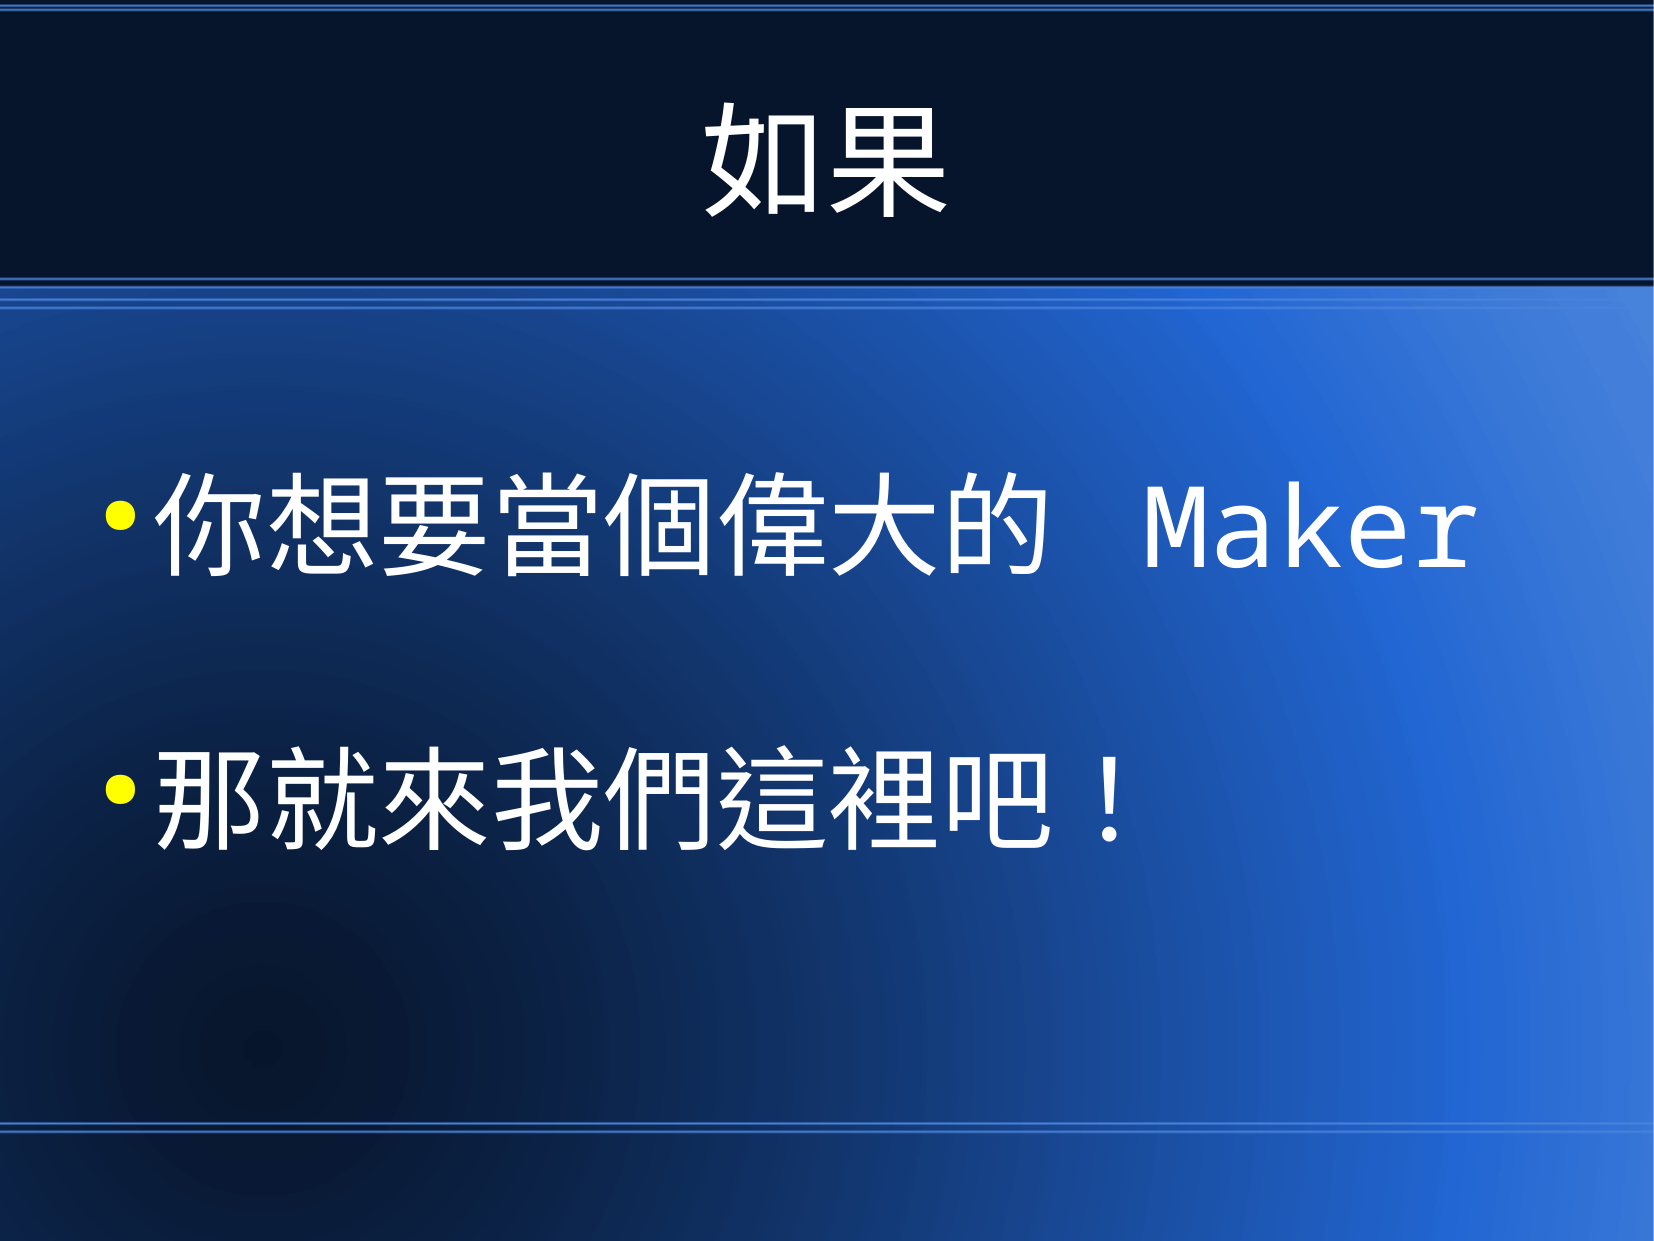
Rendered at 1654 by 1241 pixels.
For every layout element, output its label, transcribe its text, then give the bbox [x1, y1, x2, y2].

title 如果 [82, 49, 1571, 257]
list 你想要當個偉大的 Maker 那就來我們這裡吧！ [82, 355, 1571, 1241]
picture [0, 0, 1654, 1241]
